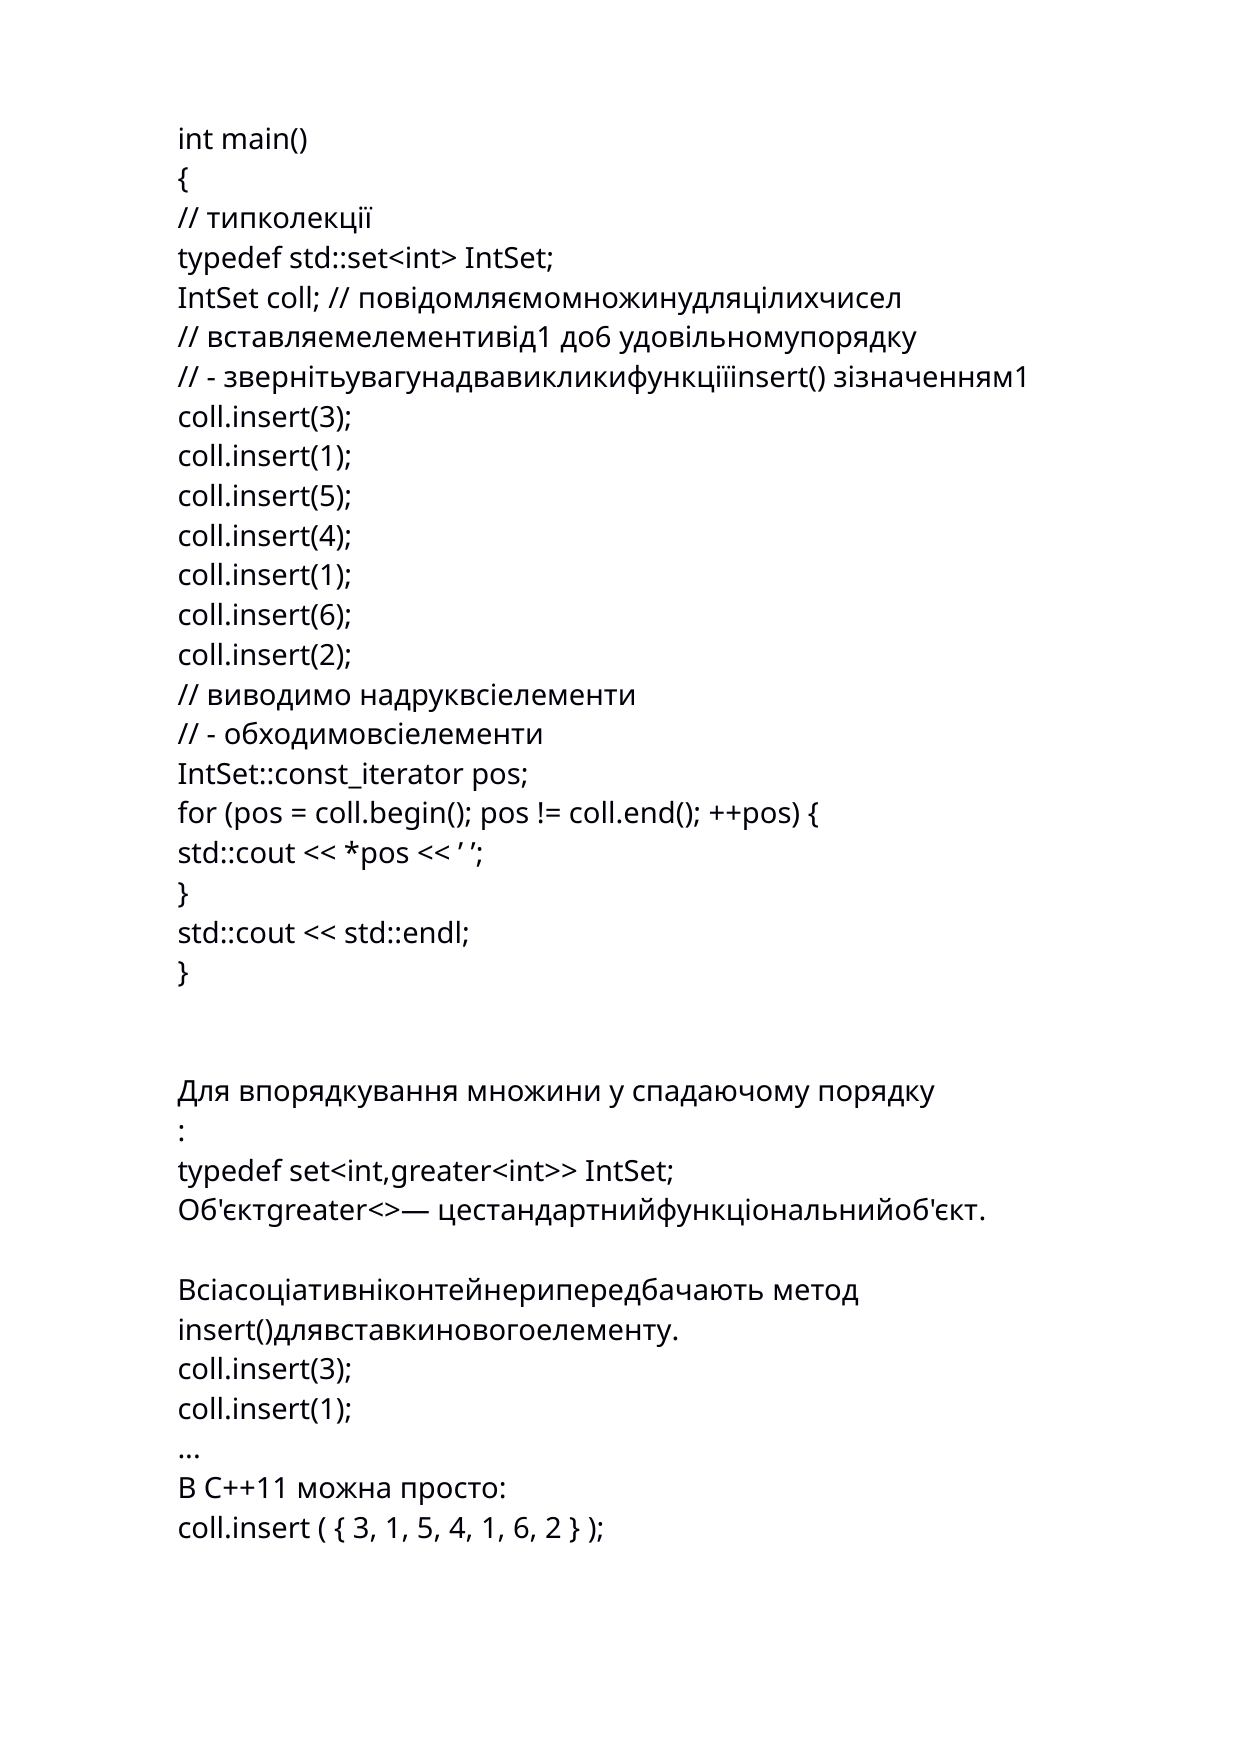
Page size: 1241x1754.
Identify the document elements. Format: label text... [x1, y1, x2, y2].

text std::cout << *pos << ’ ’; [177, 832, 1152, 872]
text coll.insert(1); [177, 555, 1152, 594]
text // типколекції [177, 197, 1152, 237]
text typedef set<int,greater<int>> IntSet; [177, 1150, 1152, 1190]
text coll.insert ( { 3, 1, 5, 4, 1, 6, 2 } ); [177, 1507, 1152, 1547]
text int main() [177, 118, 1152, 158]
text Об'єктgreater<>— цестандартнийфункціональнийоб'єкт. [177, 1190, 1152, 1229]
text coll.insert(6); [177, 594, 1152, 634]
text typedef std::set<int> IntSet; [177, 237, 1152, 277]
text coll.insert(5); [177, 475, 1152, 515]
text coll.insert(4); [177, 515, 1152, 555]
text } [177, 872, 1152, 912]
text // вставляемелементивід1 до6 удовільномупорядку [177, 317, 1152, 356]
text for (pos = coll.begin(); pos != coll.end(); ++pos) { [177, 793, 1152, 832]
text } [177, 952, 1152, 991]
text В С++11 можна просто: [177, 1467, 1152, 1507]
text { [177, 158, 1152, 197]
text ... [177, 1428, 1152, 1467]
text IntSet coll; // повідомляємомножинудляцілихчисел [177, 277, 1152, 317]
text coll.insert(1); [177, 436, 1152, 475]
text Для впорядкування множини у спадаючому порядку [177, 1071, 1152, 1110]
text Всіасоціативніконтейнерипередбачають метод insert()длявставкиновогоелементу. [177, 1269, 1152, 1348]
text coll.insert(2); [177, 634, 1152, 674]
text : [177, 1110, 1152, 1150]
text // виводимо надруквсіелементи [177, 674, 1152, 713]
text std::cout << std::endl; [177, 912, 1152, 952]
text // - звернітьувагунадвавикликифункціїinsert() зізначенням1 [177, 356, 1152, 396]
text IntSet::const_iterator pos; [177, 753, 1152, 793]
text coll.insert(3); [177, 396, 1152, 436]
text // - обходимовсіелементи [177, 713, 1152, 753]
text coll.insert(3); [177, 1348, 1152, 1388]
text coll.insert(1); [177, 1388, 1152, 1428]
